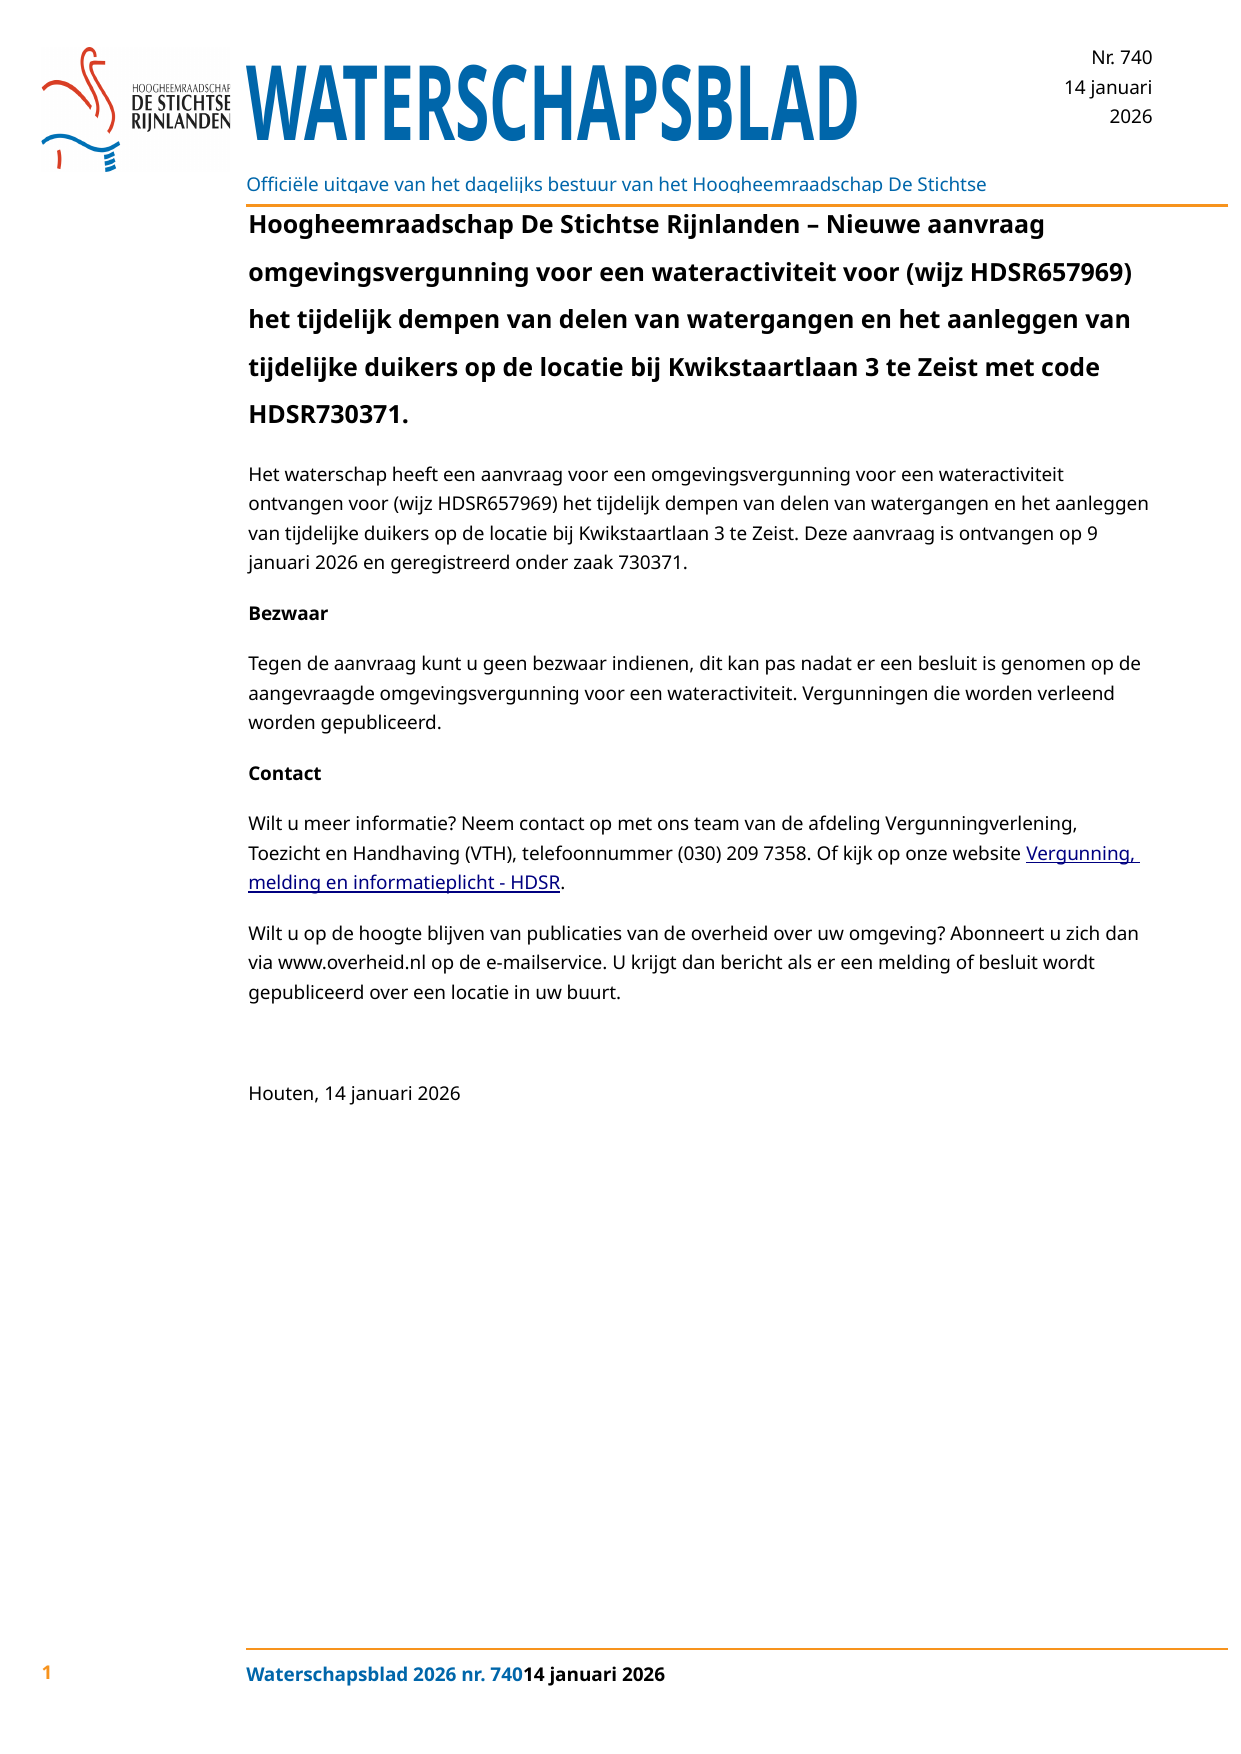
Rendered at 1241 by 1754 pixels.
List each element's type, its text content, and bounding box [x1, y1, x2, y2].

text Contact [248, 760, 1152, 786]
picture [41, 47, 231, 172]
text Hoogheemraadschap De Stichtse Rijnlanden – Nieuwe aanvraag omgevingsvergunning voor een wateractiviteit voor (wijz HDSR657969) het tijdelijk dempen van delen van watergangen en het aanleggen van tijdelijke duikers op de locatie bij Kwikstaartlaan 3 te Zeist met code HDSR730371. [248, 207, 1152, 431]
text Bezwaar [248, 600, 1152, 626]
text Wilt u op de hoogte blijven van publicaties van de overheid over uw omgeving? Abonneert u zich dan via www.overheid.nl op de e-mailservice. U krijgt dan bericht als er een melding of besluit wordt gepubliceerd over een locatie in uw buurt. [248, 920, 1152, 1005]
text Houten, 14 januari 2026 [248, 1080, 1152, 1106]
text Wilt u meer informatie? Neem contact op met ons team van de afdeling Vergunningverlening, Toezicht en Handhaving (VTH), telefoonnummer (030) 209 7358. Of kijk op onze website Vergunning, melding en informatieplicht - HDSR. [248, 810, 1152, 895]
text Het waterschap heeft een aanvraag voor een omgevingsvergunning voor een wateractiviteit ontvangen voor (wijz HDSR657969) het tijdelijk dempen van delen van watergangen en het aanleggen van tijdelijke duikers op de locatie bij Kwikstaartlaan 3 te Zeist. Deze aanvraag is ontvangen op 9 januari 2026 en geregistreerd onder zaak 730371. [248, 461, 1152, 575]
text Tegen de aanvraag kunt u geen bezwaar indienen, dit kan pas nadat er een besluit is genomen op de aangevraagde omgevingsvergunning voor een wateractiviteit. Vergunningen die worden verleend worden gepubliceerd. [248, 650, 1152, 735]
